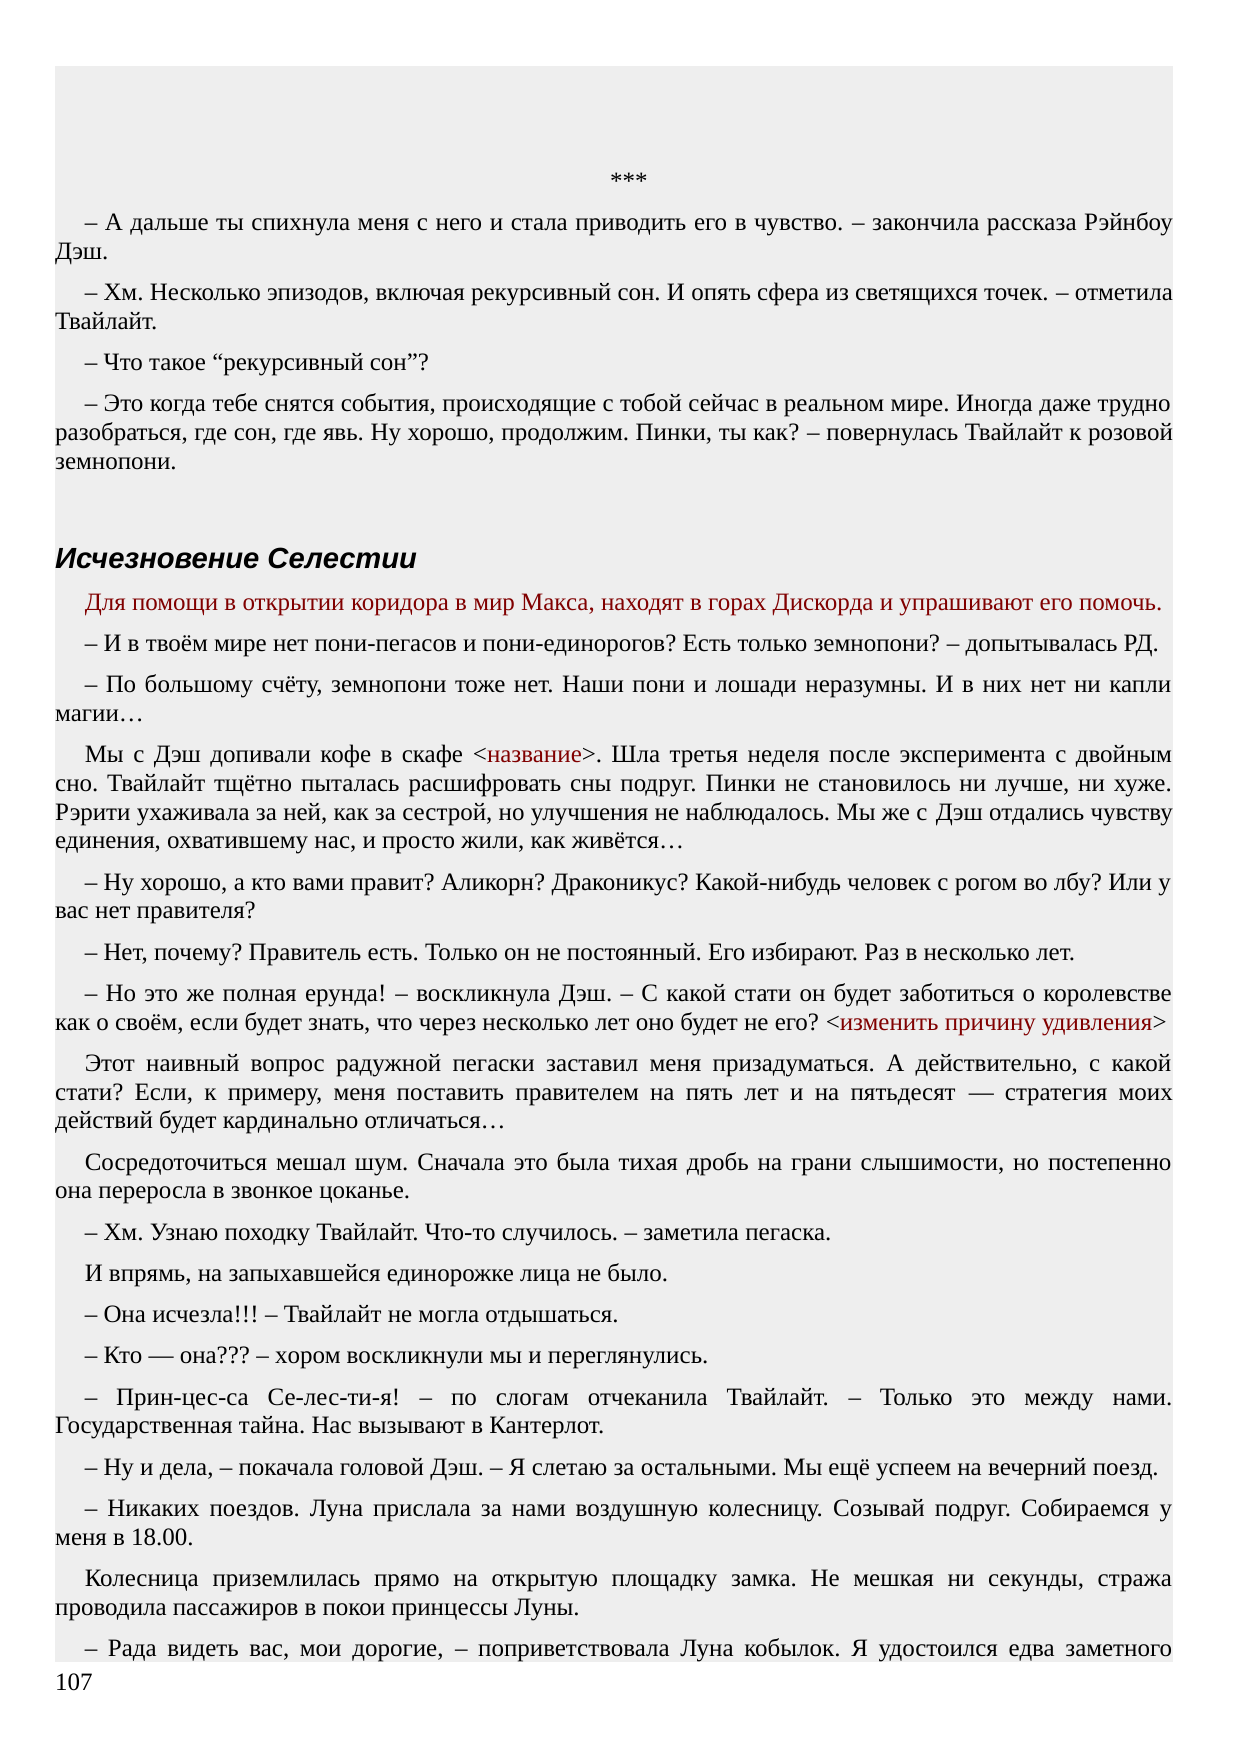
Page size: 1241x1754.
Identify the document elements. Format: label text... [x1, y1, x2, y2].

text И впрямь, на запыхавшейся единорожке лица не было. [55, 1258, 1173, 1287]
text – Никаких поездов. Луна прислала за нами воздушную колесницу. Созывай подруг. Собираемся у меня в 18.00. [55, 1493, 1173, 1551]
text – А дальше ты спихнула меня с него и стала приводить его в чувство. – закончила рассказа Рэйнбоу Дэш. [55, 207, 1173, 264]
text – Что такое “рекурсивный сон”? [55, 347, 1173, 376]
text *** [55, 166, 1173, 194]
text – Она исчезла!!! – Твайлайт не могла отдышаться. [55, 1299, 1173, 1328]
subtitle Исчезновение Селестии [55, 541, 1173, 574]
text Этот наивный вопрос радужной пегаски заставил меня призадуматься. А действительно, с какой стати? Если, к примеру, меня поставить правителем на пять лет и на пятьдесят — стратегия моих действий будет кардинально отличаться… [55, 1048, 1173, 1134]
text – По большому счёту, земнопони тоже нет. Наши пони и лошади неразумны. И в них нет ни капли магии… [55, 669, 1173, 727]
text Сосредоточиться мешал шум. Сначала это была тихая дробь на грани слышимости, но постепенно она переросла в звонкое цоканье. [55, 1147, 1173, 1204]
text Для помощи в открытии коридора в мир Макса, находят в горах Дискорда и упрашивают его помочь. [55, 587, 1173, 616]
text – Хм. Узнаю походку Твайлайт. Что-то случилось. – заметила пегаска. [55, 1217, 1173, 1246]
text – Кто — она??? – хором воскликнули мы и переглянулись. [55, 1341, 1173, 1369]
text – Рада видеть вас, мои дорогие, – поприветствовала Луна кобылок. Я удостоился едва заметного [55, 1633, 1173, 1662]
text Мы с Дэш допивали кофе в cкафе <название>. Шла третья неделя после эксперимента с двойным сно. Твайлайт тщётно пыталась расшифровать сны подруг. Пинки не становилось ни лучше, ни хуже. Рэрити ухаживала за ней, как за сестрой, но улучшения не наблюдалось. Мы же с Дэш отдались чувству единения, охватившему нас, и просто жили, как живётся… [55, 739, 1173, 854]
text – Нет, почему? Правитель есть. Только он не постоянный. Его избирают. Раз в несколько лет. [55, 937, 1173, 966]
text – Хм. Несколько эпизодов, включая рекурсивный сон. И опять сфера из светящихся точек. – отметила Твайлайт. [55, 277, 1173, 334]
text – Прин-цес-са Се-лес-ти-я! – по слогам отчеканила Твайлайт. – Только это между нами. Государственная тайна. Нас вызывают в Кантерлот. [55, 1382, 1173, 1439]
text Колесница приземлилась прямо на открытую площадку замка. Не мешкая ни секунды, стража проводила пассажиров в покои принцессы Луны. [55, 1563, 1173, 1621]
text – Ну и дела, – покачала головой Дэш. – Я слетаю за остальными. Мы ещё успеем на вечерний поезд. [55, 1452, 1173, 1481]
text – Ну хорошо, а кто вами правит? Аликорн? Драконикус? Какой-нибудь человек с рогом во лбу? Или у вас нет правителя? [55, 867, 1173, 924]
text – Это когда тебе снятся события, происходящие с тобой сейчас в реальном мире. Иногда даже трудно разобраться, где сон, где явь. Ну хорошо, продолжим. Пинки, ты как? – повернулась Твайлайт к розовой земнопони. [55, 388, 1173, 474]
text – И в твоём мире нет пони-пегасов и пони-единорогов? Есть только земнопони? – допытывалась РД. [55, 628, 1173, 657]
text – Но это же полная ерунда! – воскликнула Дэш. – С какой стати он будет заботиться о королевстве как о своём, если будет знать, что через несколько лет оно будет не его? <изменить причину удивления> [55, 978, 1173, 1036]
